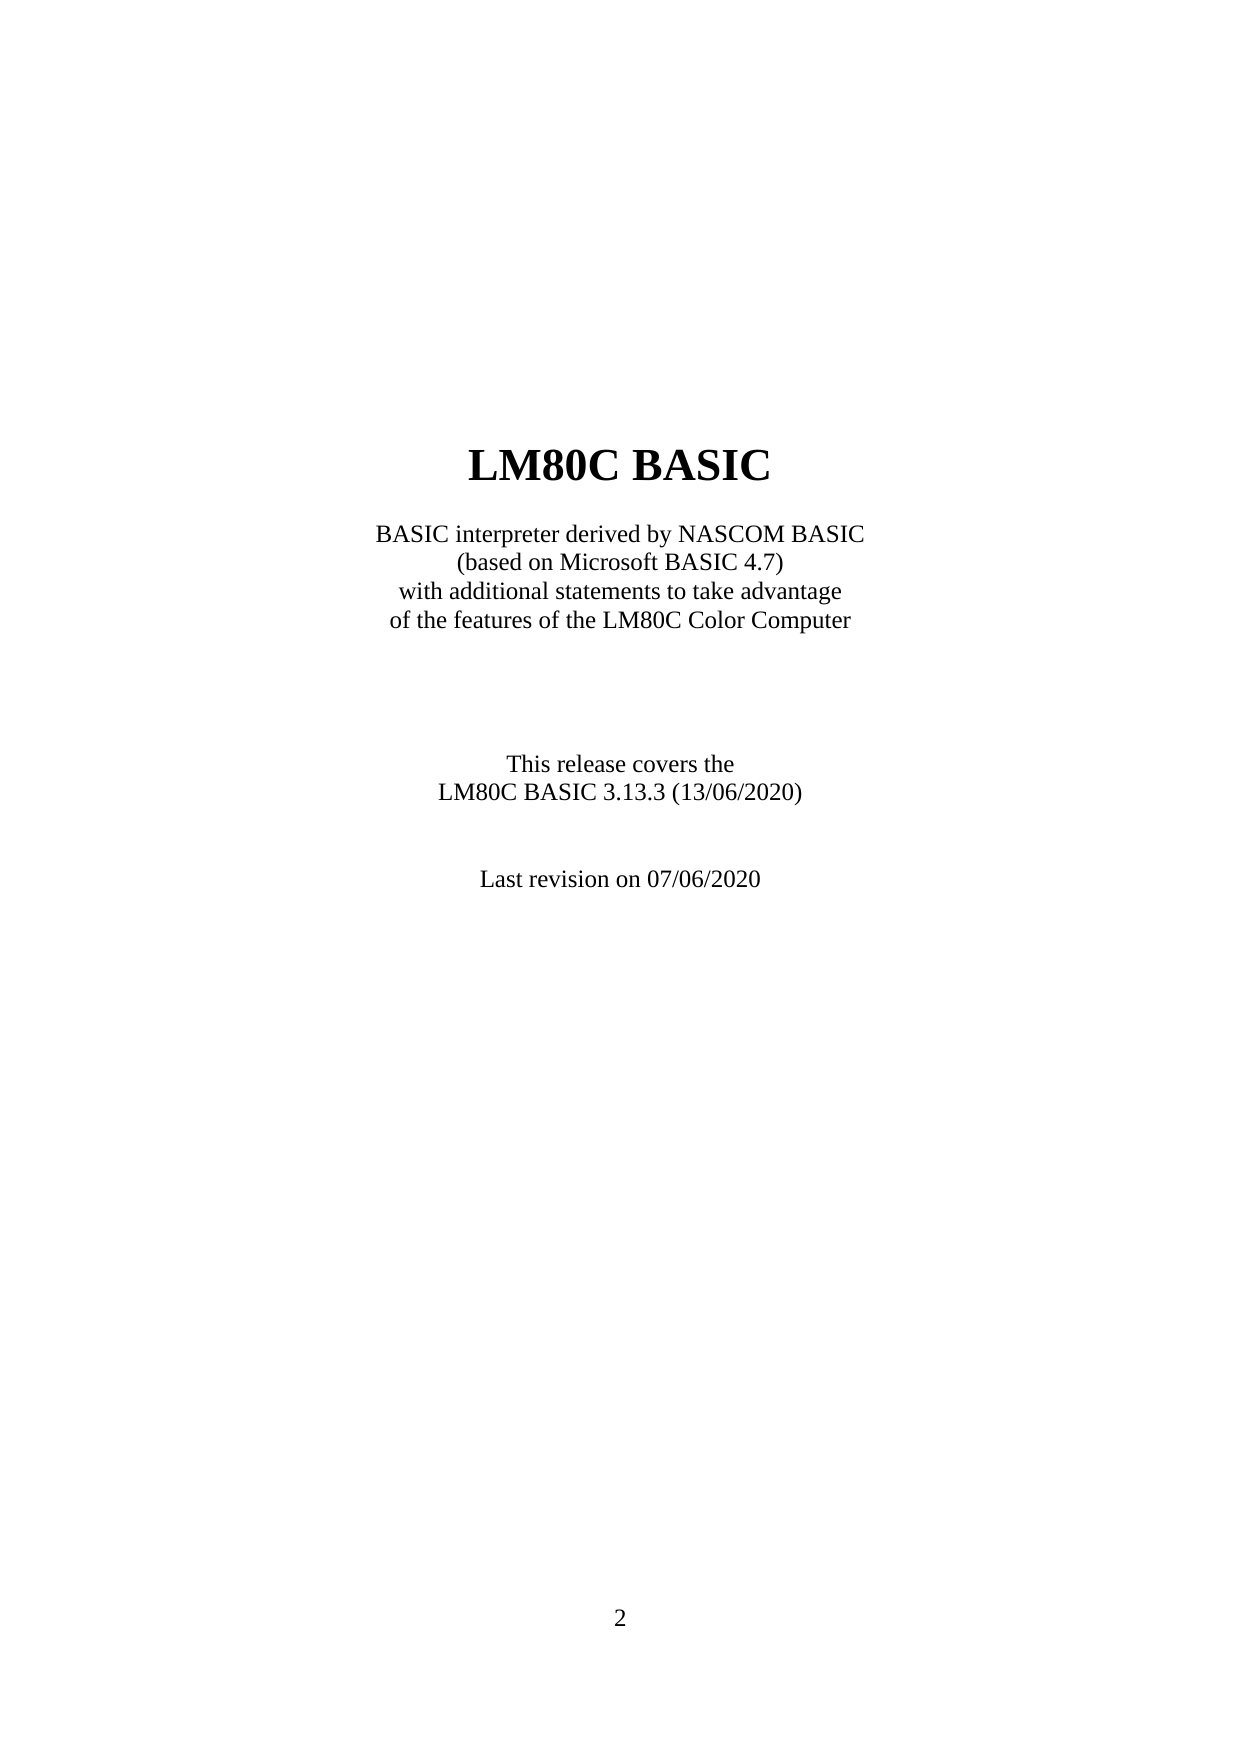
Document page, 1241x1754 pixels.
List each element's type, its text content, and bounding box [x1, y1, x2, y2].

text LM80C BASIC 3.13.3 (13/06/2020) [121, 777, 1119, 806]
text Last revision on 07/06/2020 [121, 864, 1119, 892]
text with additional statements to take advantage [121, 576, 1119, 605]
text (based on Microsoft BASIC 4.7) [121, 547, 1119, 576]
text BASIC interpreter derived by NASCOM BASIC [121, 519, 1119, 547]
text LM80C BASIC [121, 437, 1119, 490]
text of the features of the LM80C Color Computer [121, 605, 1119, 634]
text This release covers the [121, 749, 1119, 777]
